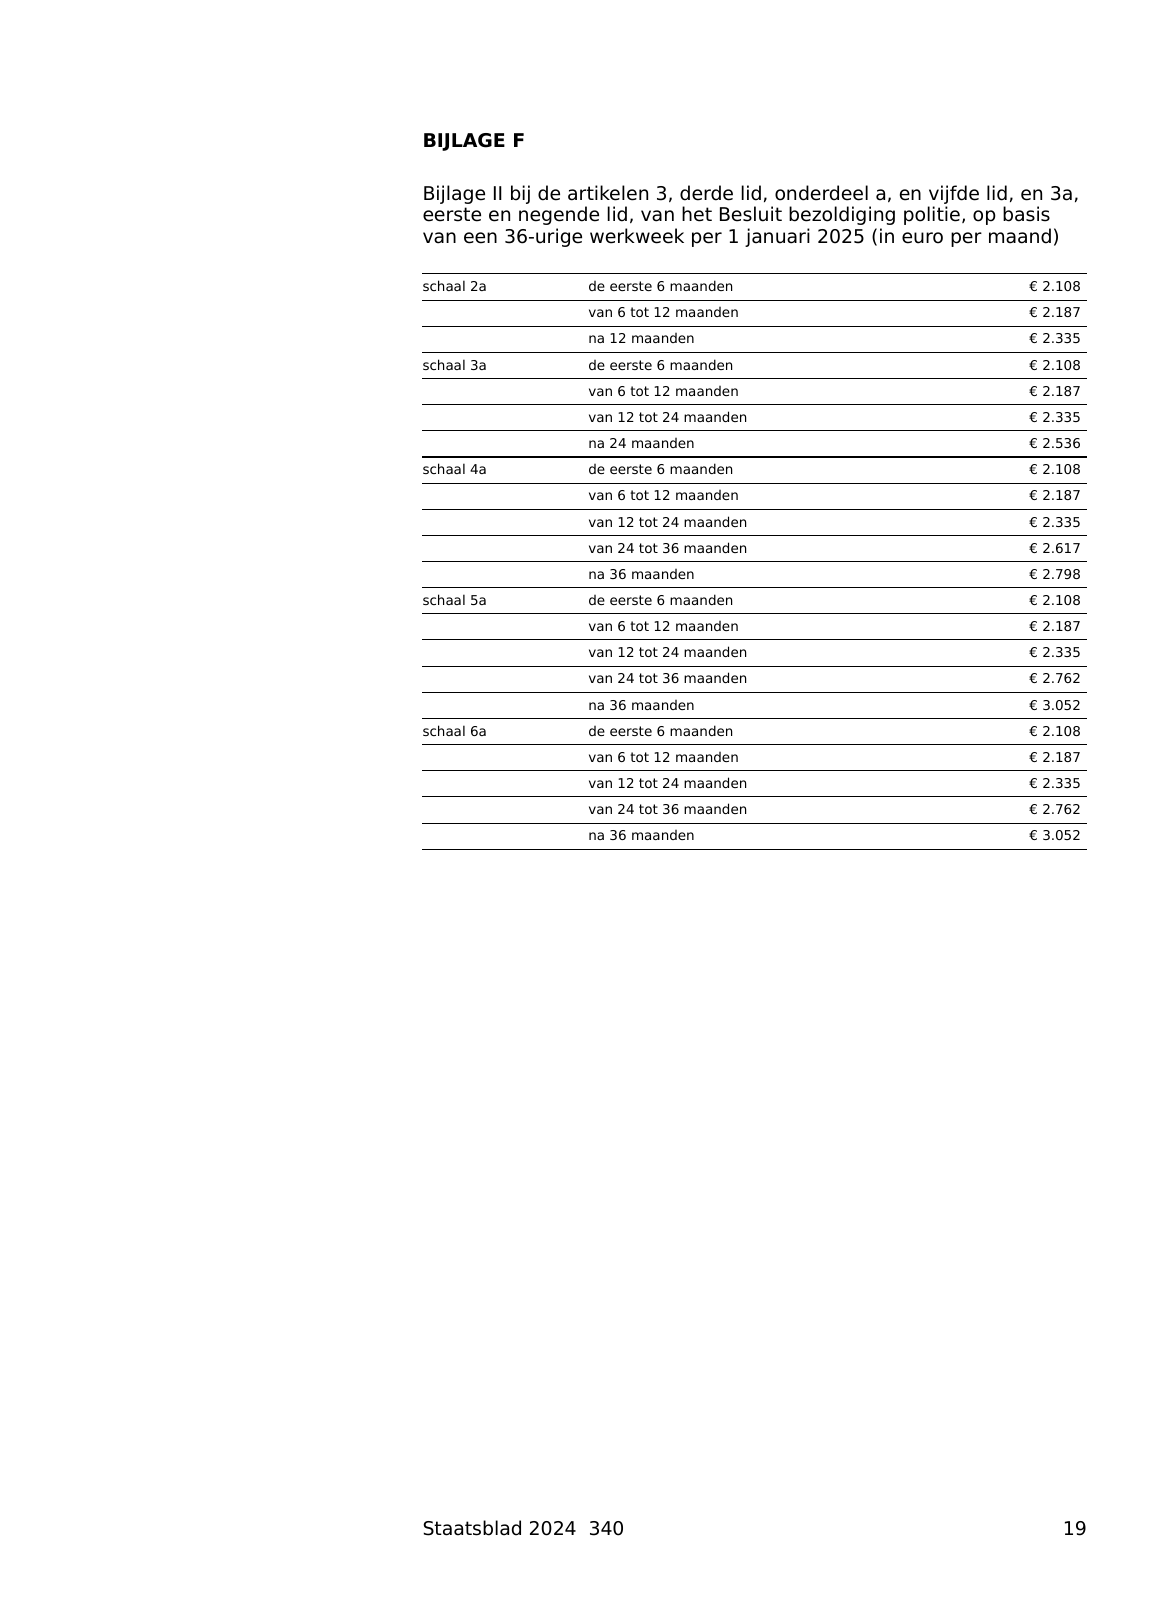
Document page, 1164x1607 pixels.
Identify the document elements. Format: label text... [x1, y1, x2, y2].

table_cell van 24 tot 36 maanden [582, 797, 957, 822]
table_cell van 24 tot 36 maanden [582, 667, 957, 692]
table_cell € 3.052 [957, 693, 1087, 718]
table_cell [422, 536, 582, 561]
table_cell van 6 tot 12 maanden [582, 301, 957, 326]
table_cell [422, 510, 582, 535]
table_cell [422, 431, 582, 456]
table_cell € 2.762 [957, 667, 1087, 692]
table_header de eerste 6 maanden [582, 274, 957, 299]
table_cell [422, 771, 582, 796]
table_cell van 12 tot 24 maanden [582, 510, 957, 535]
table_cell de eerste 6 maanden [582, 719, 957, 744]
table_cell [422, 614, 582, 639]
subtitle BIJLAGE F [422, 130, 1087, 152]
table_cell schaal 4a [422, 458, 582, 482]
table_cell van 6 tot 12 maanden [582, 614, 957, 639]
table_cell € 2.335 [957, 771, 1087, 796]
table_cell € 2.187 [957, 484, 1087, 509]
table_cell € 2.335 [957, 640, 1087, 666]
table_cell € 2.187 [957, 745, 1087, 770]
table_cell schaal 6a [422, 719, 582, 744]
table_cell € 2.335 [957, 327, 1087, 352]
table_cell [422, 484, 582, 509]
table_cell van 12 tot 24 maanden [582, 771, 957, 796]
table_cell € 2.187 [957, 301, 1087, 326]
table_cell van 6 tot 12 maanden [582, 745, 957, 770]
table_cell na 36 maanden [582, 824, 957, 848]
table_cell [422, 379, 582, 404]
table_cell € 2.187 [957, 379, 1087, 404]
table_cell [422, 405, 582, 430]
table_header € 2.108 [957, 274, 1087, 299]
table_cell € 2.108 [957, 719, 1087, 744]
table_cell [422, 797, 582, 822]
table_cell [422, 693, 582, 718]
table_cell [422, 327, 582, 352]
table_cell € 2.187 [957, 614, 1087, 639]
table_cell na 36 maanden [582, 562, 957, 587]
table_cell € 3.052 [957, 824, 1087, 848]
table_cell [422, 562, 582, 587]
table_cell van 24 tot 36 maanden [582, 536, 957, 561]
subtitle Bijlage II bij de artikelen 3, derde lid, onderdeel a, en vijfde lid, en 3a, eerste en negende lid, van het Besluit bezoldiging politie, op basis van een 36-urige werkweek per 1 januari 2025 (in euro per maand) [422, 182, 1087, 248]
table_cell na 12 maanden [582, 327, 957, 352]
table_cell van 6 tot 12 maanden [582, 484, 957, 509]
table_cell schaal 3a [422, 353, 582, 378]
table_cell [422, 745, 582, 770]
table_cell schaal 5a [422, 588, 582, 613]
table_cell € 2.617 [957, 536, 1087, 561]
table_header schaal 2a [422, 274, 582, 299]
table_cell [422, 824, 582, 848]
table_cell [422, 640, 582, 666]
table_cell € 2.335 [957, 405, 1087, 430]
table_cell € 2.762 [957, 797, 1087, 822]
table_cell na 24 maanden [582, 431, 957, 456]
table_cell de eerste 6 maanden [582, 353, 957, 378]
table_cell € 2.536 [957, 431, 1087, 456]
table_cell de eerste 6 maanden [582, 458, 957, 482]
table_cell na 36 maanden [582, 693, 957, 718]
table_cell [422, 667, 582, 692]
table_cell van 12 tot 24 maanden [582, 640, 957, 666]
table_cell de eerste 6 maanden [582, 588, 957, 613]
table_cell € 2.798 [957, 562, 1087, 587]
table_cell [422, 301, 582, 326]
table_cell van 12 tot 24 maanden [582, 405, 957, 430]
table_cell € 2.108 [957, 588, 1087, 613]
table_cell van 6 tot 12 maanden [582, 379, 957, 404]
table_cell € 2.108 [957, 353, 1087, 378]
table_cell € 2.335 [957, 510, 1087, 535]
table_cell € 2.108 [957, 458, 1087, 482]
